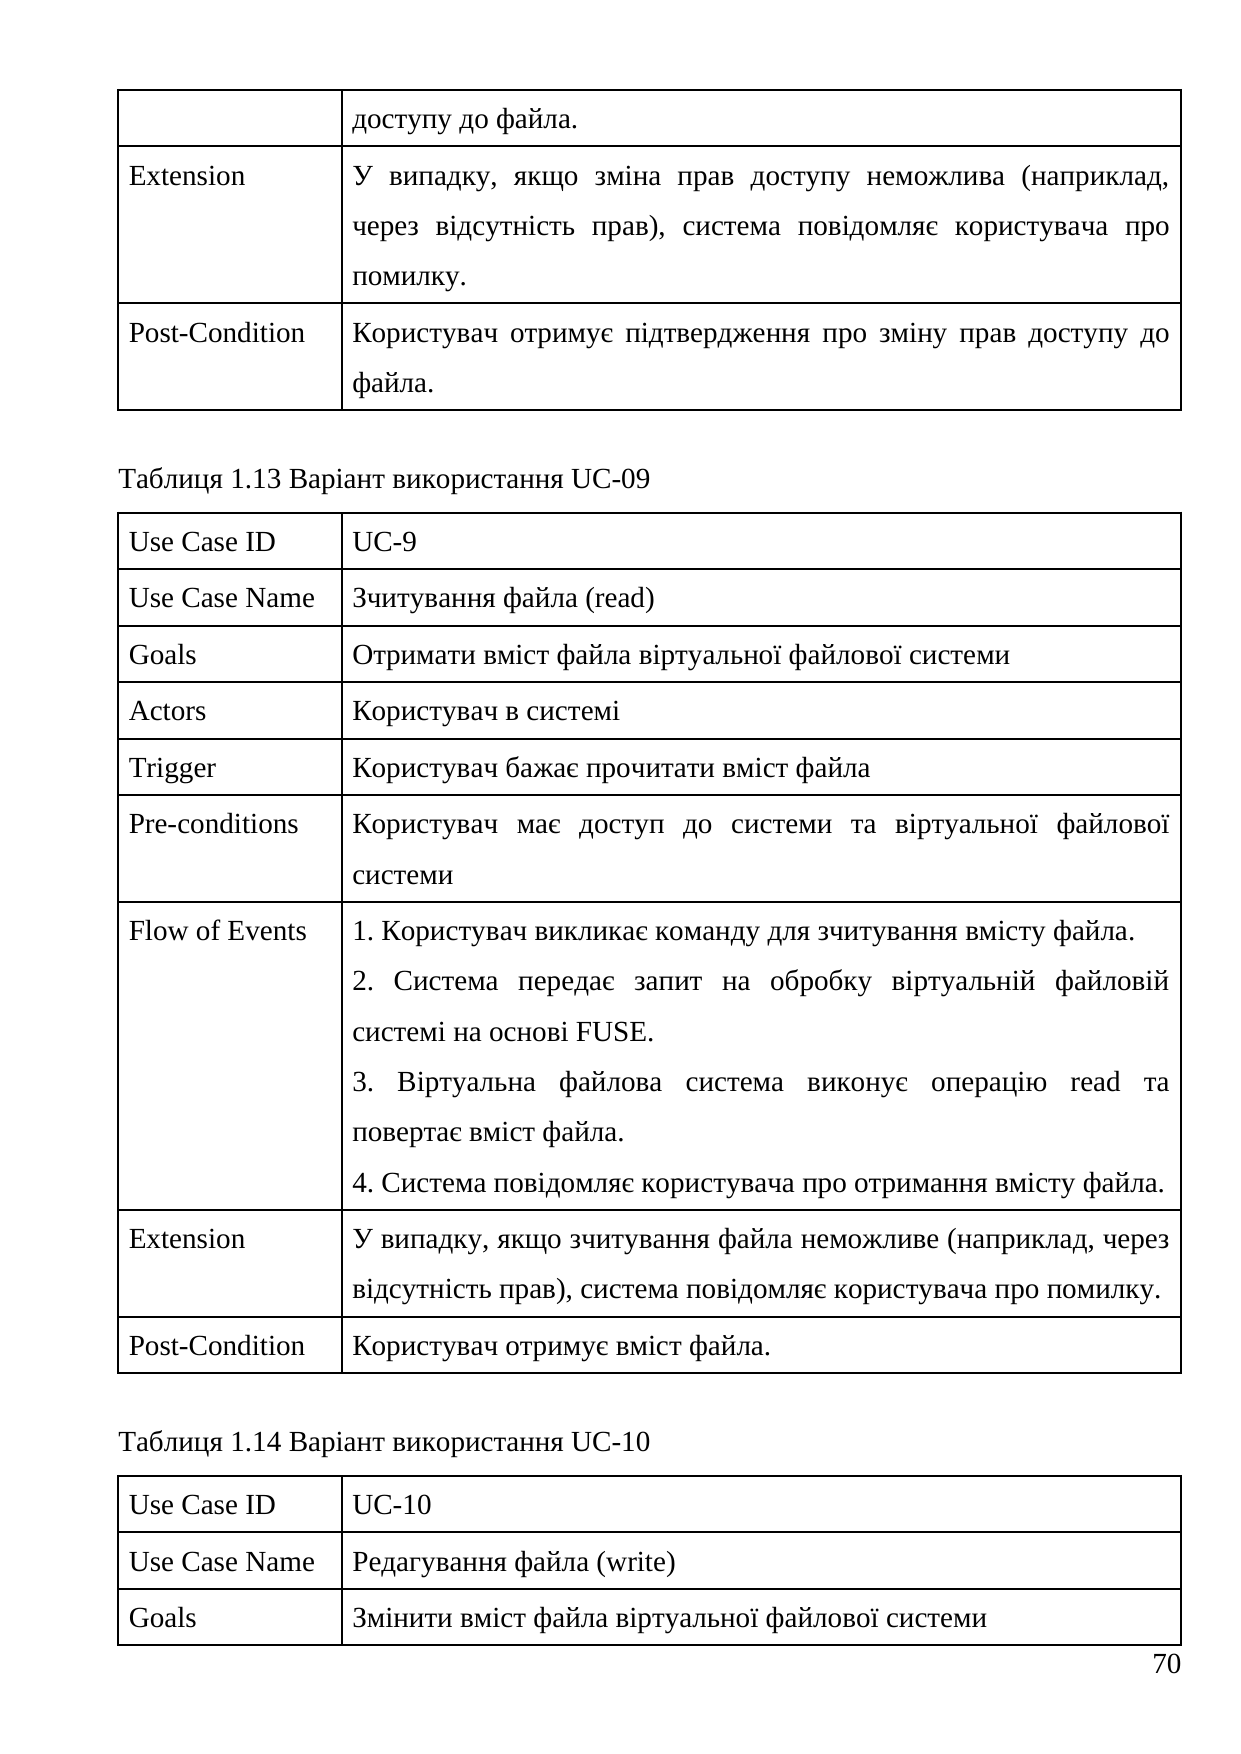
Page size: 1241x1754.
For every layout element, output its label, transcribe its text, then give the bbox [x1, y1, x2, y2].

table_cell Post-Condition [119, 1318, 341, 1372]
table_cell 1. Користувач викликає команду для зчитування вмісту файла. 2. Система передає запит на обробку віртуальній файловій системі на основі FUSE. 3. Віртуальна файлова система виконує операцію read та повертає вміст файла. 4. Система повідомляє користувача про отримання вмісту файла. [343, 903, 1180, 1209]
table_cell Use Case Name [119, 570, 341, 624]
table_header Use Case ID [119, 514, 341, 568]
table_header Use Case ID [119, 1477, 341, 1531]
table_cell Користувач має доступ до системи та віртуальної файлової системи [343, 796, 1180, 901]
table_cell Користувач отримує вміст файла. [343, 1318, 1180, 1372]
table_cell Extension [119, 1211, 341, 1316]
table_cell Користувач в системі [343, 683, 1180, 737]
list Варіант використання UC-09 [118, 461, 1181, 495]
table_header UC-10 [343, 1477, 1180, 1531]
table_cell Goals [119, 627, 341, 681]
table_cell У випадку, якщо зміна прав доступу неможлива (наприклад, через відсутність прав), система повідомляє користувача про помилку. [343, 147, 1180, 302]
table_cell Користувач отримує підтвердження про зміну прав доступу до файла. [343, 304, 1180, 409]
table_cell Goals [119, 1590, 341, 1644]
table_cell У випадку, якщо зчитування файла неможливе (наприклад, через відсутність прав), система повідомляє користувача про помилку. [343, 1211, 1180, 1316]
table_cell Редагування файла (write) [343, 1533, 1180, 1588]
table_cell Отримати вміст файла віртуальної файлової системи [343, 627, 1180, 681]
table_cell Post-Condition [119, 304, 341, 409]
table_header UC-9 [343, 514, 1180, 568]
table_cell Flow of Events [119, 903, 341, 1209]
table_cell Змінити вміст файла віртуальної файлової системи [343, 1590, 1180, 1644]
list Варіант використання UC-10 [118, 1424, 1181, 1458]
table_cell Користувач бажає прочитати вміст файла [343, 740, 1180, 794]
table_cell Use Case Name [119, 1533, 341, 1588]
table_cell Зчитування файла (read) [343, 570, 1180, 624]
table_cell Pre-conditions [119, 796, 341, 901]
table_cell Extension [119, 147, 341, 302]
table_cell Actors [119, 683, 341, 737]
table_cell Trigger [119, 740, 341, 794]
